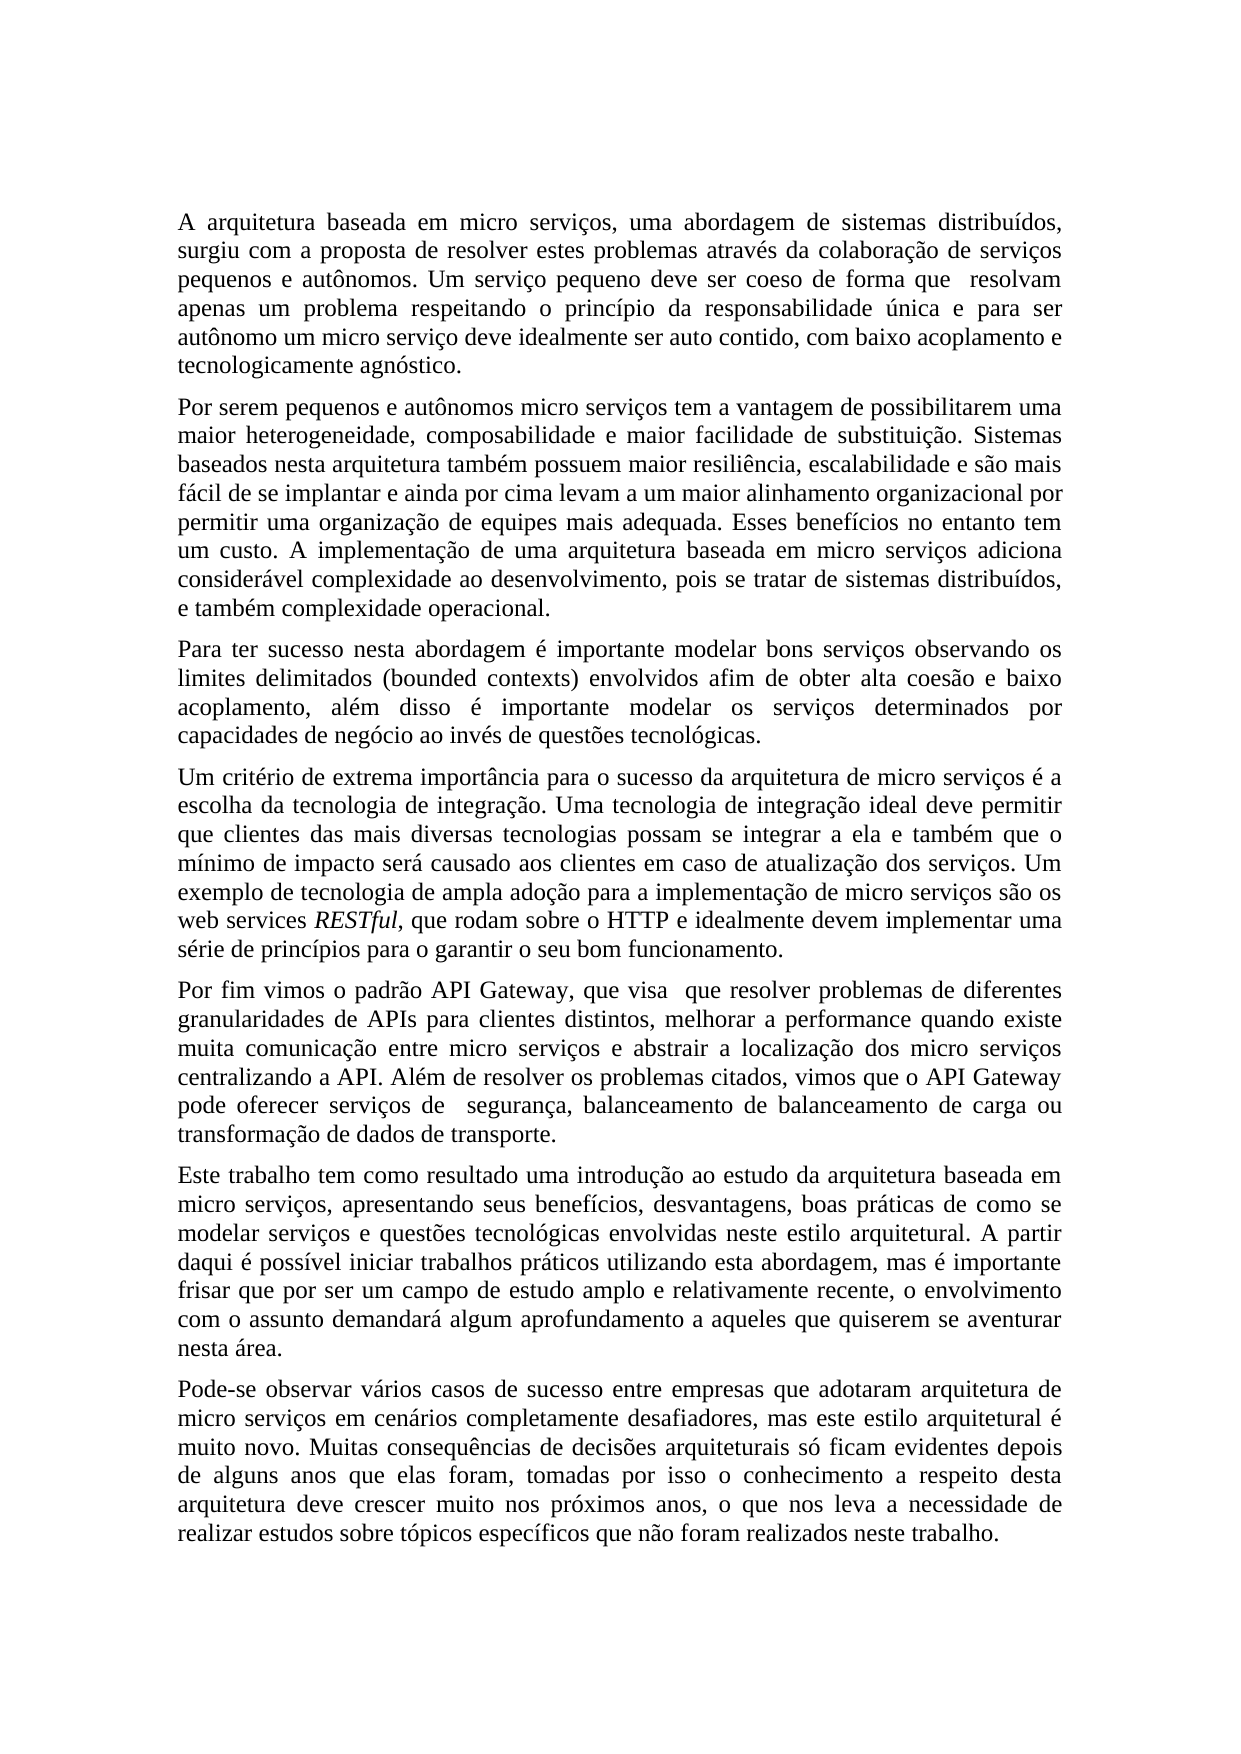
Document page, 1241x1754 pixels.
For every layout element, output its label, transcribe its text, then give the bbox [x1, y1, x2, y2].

text Para ter sucesso nesta abordagem é importante modelar bons serviços observando os limites delimitados (bounded contexts) envolvidos afim de obter alta coesão e baixo acoplamento, além disso é importante modelar os serviços determinados por capacidades de negócio ao invés de questões tecnológicas. [177, 634, 1063, 749]
text Um critério de extrema importância para o sucesso da arquitetura de micro serviços é a escolha da tecnologia de integração. Uma tecnologia de integração ideal deve permitir que clientes das mais diversas tecnologias possam se integrar a ela e também que o mínimo de impacto será causado aos clientes em caso de atualização dos serviços. Um exemplo de tecnologia de ampla adoção para a implementação de micro serviços são os web services RESTful, que rodam sobre o HTTP e idealmente devem implementar uma série de princípios para o garantir o seu bom funcionamento. [177, 762, 1063, 963]
text A arquitetura baseada em micro serviços, uma abordagem de sistemas distribuídos, surgiu com a proposta de resolver estes problemas através da colaboração de serviços pequenos e autônomos. Um serviço pequeno deve ser coeso de forma que resolvam apenas um problema respeitando o princípio da responsabilidade única e para ser autônomo um micro serviço deve idealmente ser auto contido, com baixo acoplamento e tecnologicamente agnóstico. [177, 207, 1063, 379]
text Por fim vimos o padrão API Gateway, que visa que resolver problemas de diferentes granularidades de APIs para clientes distintos, melhorar a performance quando existe muita comunicação entre micro serviços e abstrair a localização dos micro serviços centralizando a API. Além de resolver os problemas citados, vimos que o API Gateway pode oferecer serviços de segurança, balanceamento de balanceamento de carga ou transformação de dados de transporte. [177, 976, 1063, 1148]
text Pode-se observar vários casos de sucesso entre empresas que adotaram arquitetura de micro serviços em cenários completamente desafiadores, mas este estilo arquitetural é muito novo. Muitas consequências de decisões arquiteturais só ficam evidentes depois de alguns anos que elas foram, tomadas por isso o conhecimento a respeito desta arquitetura deve crescer muito nos próximos anos, o que nos leva a necessidade de realizar estudos sobre tópicos específicos que não foram realizados neste trabalho. [177, 1374, 1063, 1547]
text Este trabalho tem como resultado uma introdução ao estudo da arquitetura baseada em micro serviços, apresentando seus benefícios, desvantagens, boas práticas de como se modelar serviços e questões tecnológicas envolvidas neste estilo arquitetural. A partir daqui é possível iniciar trabalhos práticos utilizando esta abordagem, mas é importante frisar que por ser um campo de estudo amplo e relativamente recente, o envolvimento com o assunto demandará algum aprofundamento a aqueles que quiserem se aventurar nesta área. [177, 1161, 1063, 1362]
text Por serem pequenos e autônomos micro serviços tem a vantagem de possibilitarem uma maior heterogeneidade, composabilidade e maior facilidade de substituição. Sistemas baseados nesta arquitetura também possuem maior resiliência, escalabilidade e são mais fácil de se implantar e ainda por cima levam a um maior alinhamento organizacional por permitir uma organização de equipes mais adequada. Esses benefícios no entanto tem um custo. A implementação de uma arquitetura baseada em micro serviços adiciona considerável complexidade ao desenvolvimento, pois se tratar de sistemas distribuídos, e também complexidade operacional. [177, 392, 1063, 622]
